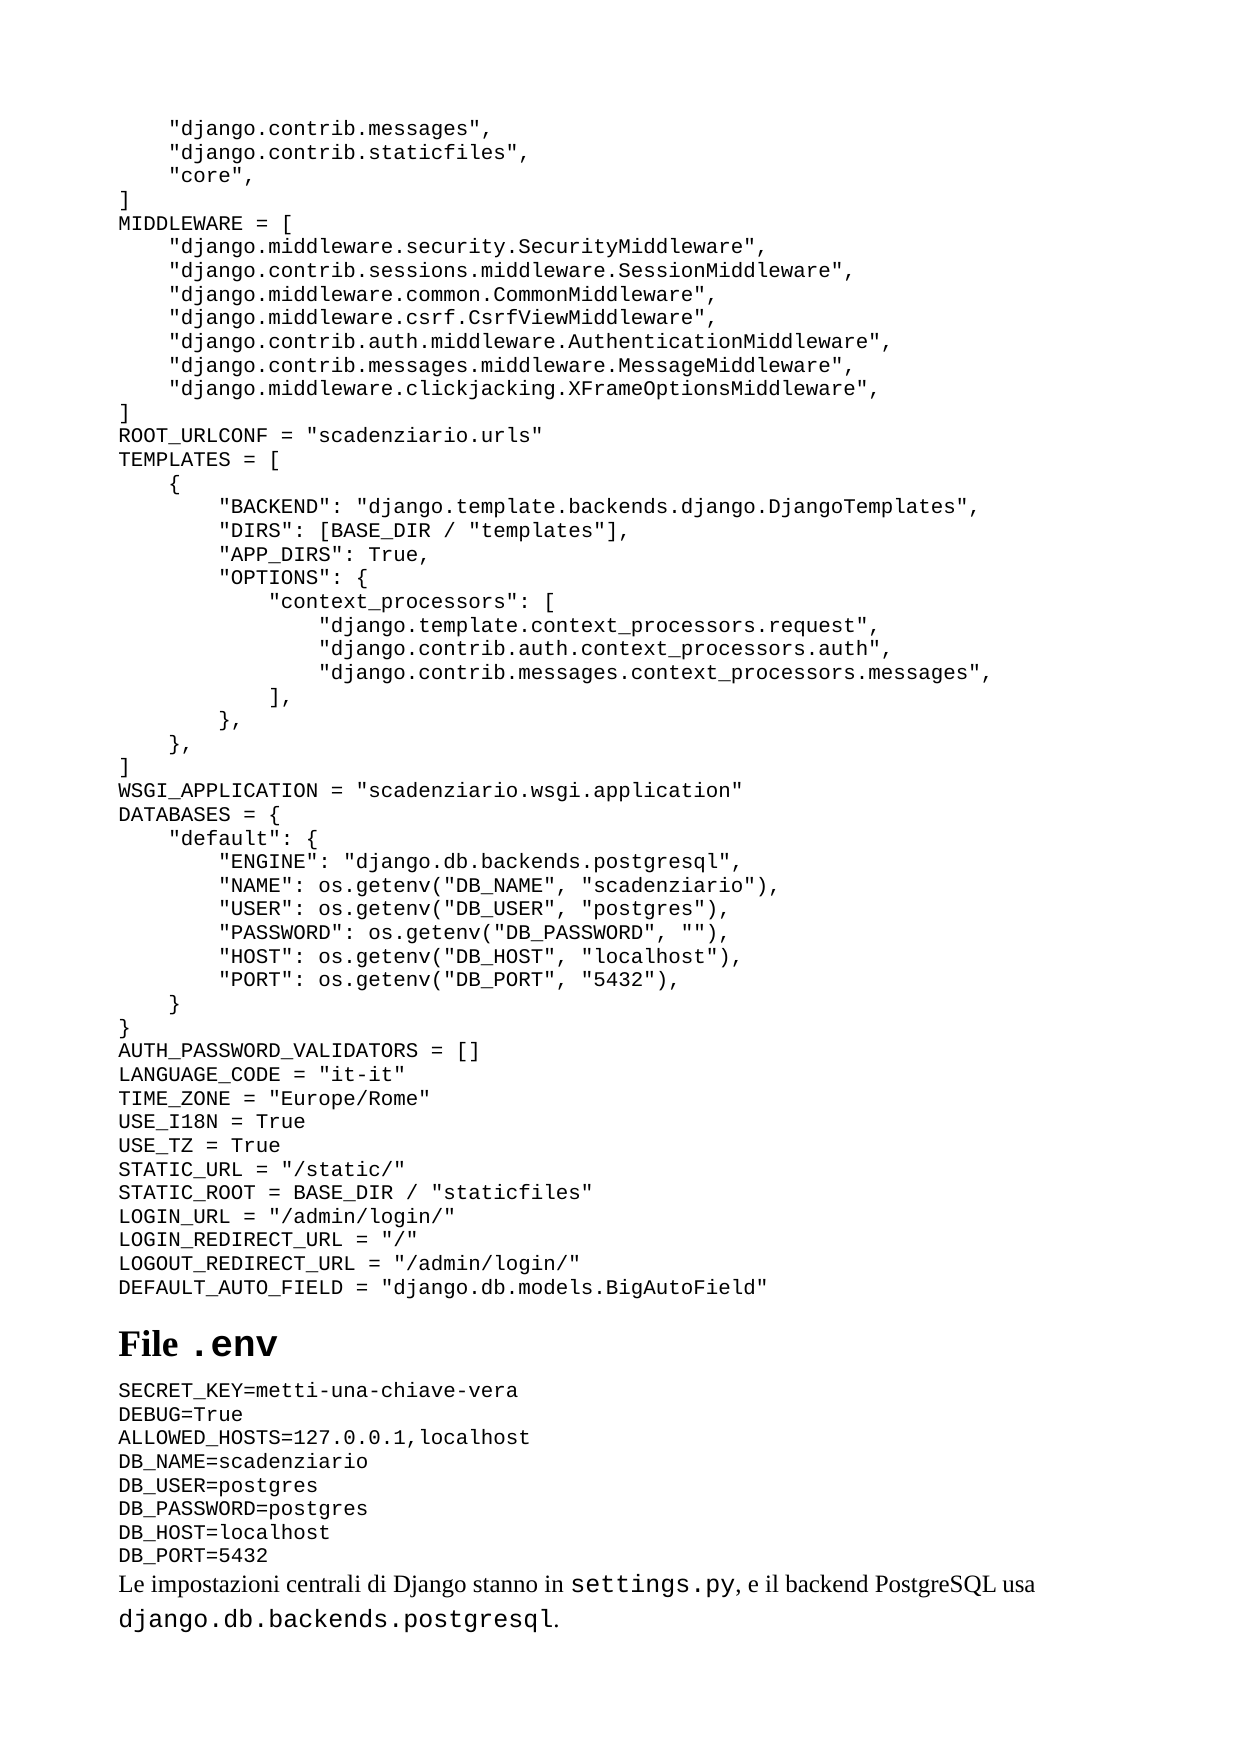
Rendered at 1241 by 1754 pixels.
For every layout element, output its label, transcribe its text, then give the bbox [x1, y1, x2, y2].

text LOGOUT_REDIRECT_URL = "/admin/login/" [118, 1253, 1122, 1277]
text ], [118, 686, 1122, 709]
text DB_HOST=localhost [118, 1522, 1122, 1546]
text "django.contrib.sessions.middleware.SessionMiddleware", [118, 260, 1122, 284]
text "django.contrib.messages.middleware.MessageMiddleware", [118, 354, 1122, 378]
text ] [118, 757, 1122, 780]
text "PASSWORD": os.getenv("DB_PASSWORD", ""), [118, 922, 1122, 946]
text "BACKEND": "django.template.backends.django.DjangoTemplates", [118, 496, 1122, 520]
text USE_TZ = True [118, 1135, 1122, 1158]
text ALLOWED_HOSTS=127.0.0.1,localhost [118, 1427, 1122, 1451]
text "django.middleware.security.SecurityMiddleware", [118, 236, 1122, 260]
text SECRET_KEY=metti-una-chiave-vera [118, 1380, 1122, 1404]
text DEBUG=True [118, 1404, 1122, 1427]
text { [118, 473, 1122, 496]
text ] [118, 402, 1122, 426]
text ] [118, 189, 1122, 213]
text DEFAULT_AUTO_FIELD = "django.db.models.BigAutoField" [118, 1277, 1122, 1300]
text USE_I18N = True [118, 1111, 1122, 1135]
text AUTH_PASSWORD_VALIDATORS = [] [118, 1040, 1122, 1064]
text "NAME": os.getenv("DB_NAME", "scadenziario"), [118, 875, 1122, 898]
text DATABASES = { [118, 804, 1122, 827]
text }, [118, 733, 1122, 757]
text Le impostazioni centrali di Django stanno in settings.py, e il backend PostgreSQL usa django.db.backends.postgresql. [118, 1569, 1122, 1635]
text DB_PORT=5432 [118, 1546, 1122, 1569]
text "django.contrib.messages.context_processors.messages", [118, 662, 1122, 686]
text "core", [118, 165, 1122, 189]
text "django.contrib.messages", [118, 118, 1122, 142]
text "OPTIONS": { [118, 567, 1122, 591]
text STATIC_ROOT = BASE_DIR / "staticfiles" [118, 1182, 1122, 1206]
text "django.contrib.auth.context_processors.auth", [118, 638, 1122, 662]
text "django.middleware.csrf.CsrfViewMiddleware", [118, 307, 1122, 331]
text "django.template.context_processors.request", [118, 615, 1122, 638]
text DB_PASSWORD=postgres [118, 1498, 1122, 1522]
text } [118, 993, 1122, 1017]
text WSGI_APPLICATION = "scadenziario.wsgi.application" [118, 780, 1122, 804]
text "ENGINE": "django.db.backends.postgresql", [118, 851, 1122, 875]
text MIDDLEWARE = [ [118, 213, 1122, 236]
text "HOST": os.getenv("DB_HOST", "localhost"), [118, 946, 1122, 969]
text "PORT": os.getenv("DB_PORT", "5432"), [118, 969, 1122, 993]
text DB_NAME=scadenziario [118, 1451, 1122, 1474]
text LOGIN_REDIRECT_URL = "/" [118, 1229, 1122, 1253]
text LOGIN_URL = "/admin/login/" [118, 1206, 1122, 1229]
text "context_processors": [ [118, 591, 1122, 615]
text "django.contrib.staticfiles", [118, 142, 1122, 165]
text "django.middleware.common.CommonMiddleware", [118, 284, 1122, 307]
text } [118, 1017, 1122, 1040]
text "django.middleware.clickjacking.XFrameOptionsMiddleware", [118, 378, 1122, 402]
text "default": { [118, 827, 1122, 851]
text }, [118, 709, 1122, 733]
text STATIC_URL = "/static/" [118, 1158, 1122, 1182]
text DB_USER=postgres [118, 1474, 1122, 1498]
text TEMPLATES = [ [118, 449, 1122, 473]
text "USER": os.getenv("DB_USER", "postgres"), [118, 898, 1122, 922]
subtitle File .env [118, 1321, 1122, 1367]
text LANGUAGE_CODE = "it-it" [118, 1064, 1122, 1088]
text "APP_DIRS": True, [118, 544, 1122, 567]
text TIME_ZONE = "Europe/Rome" [118, 1088, 1122, 1111]
text "DIRS": [BASE_DIR / "templates"], [118, 520, 1122, 544]
text "django.contrib.auth.middleware.AuthenticationMiddleware", [118, 331, 1122, 354]
text ROOT_URLCONF = "scadenziario.urls" [118, 426, 1122, 449]
